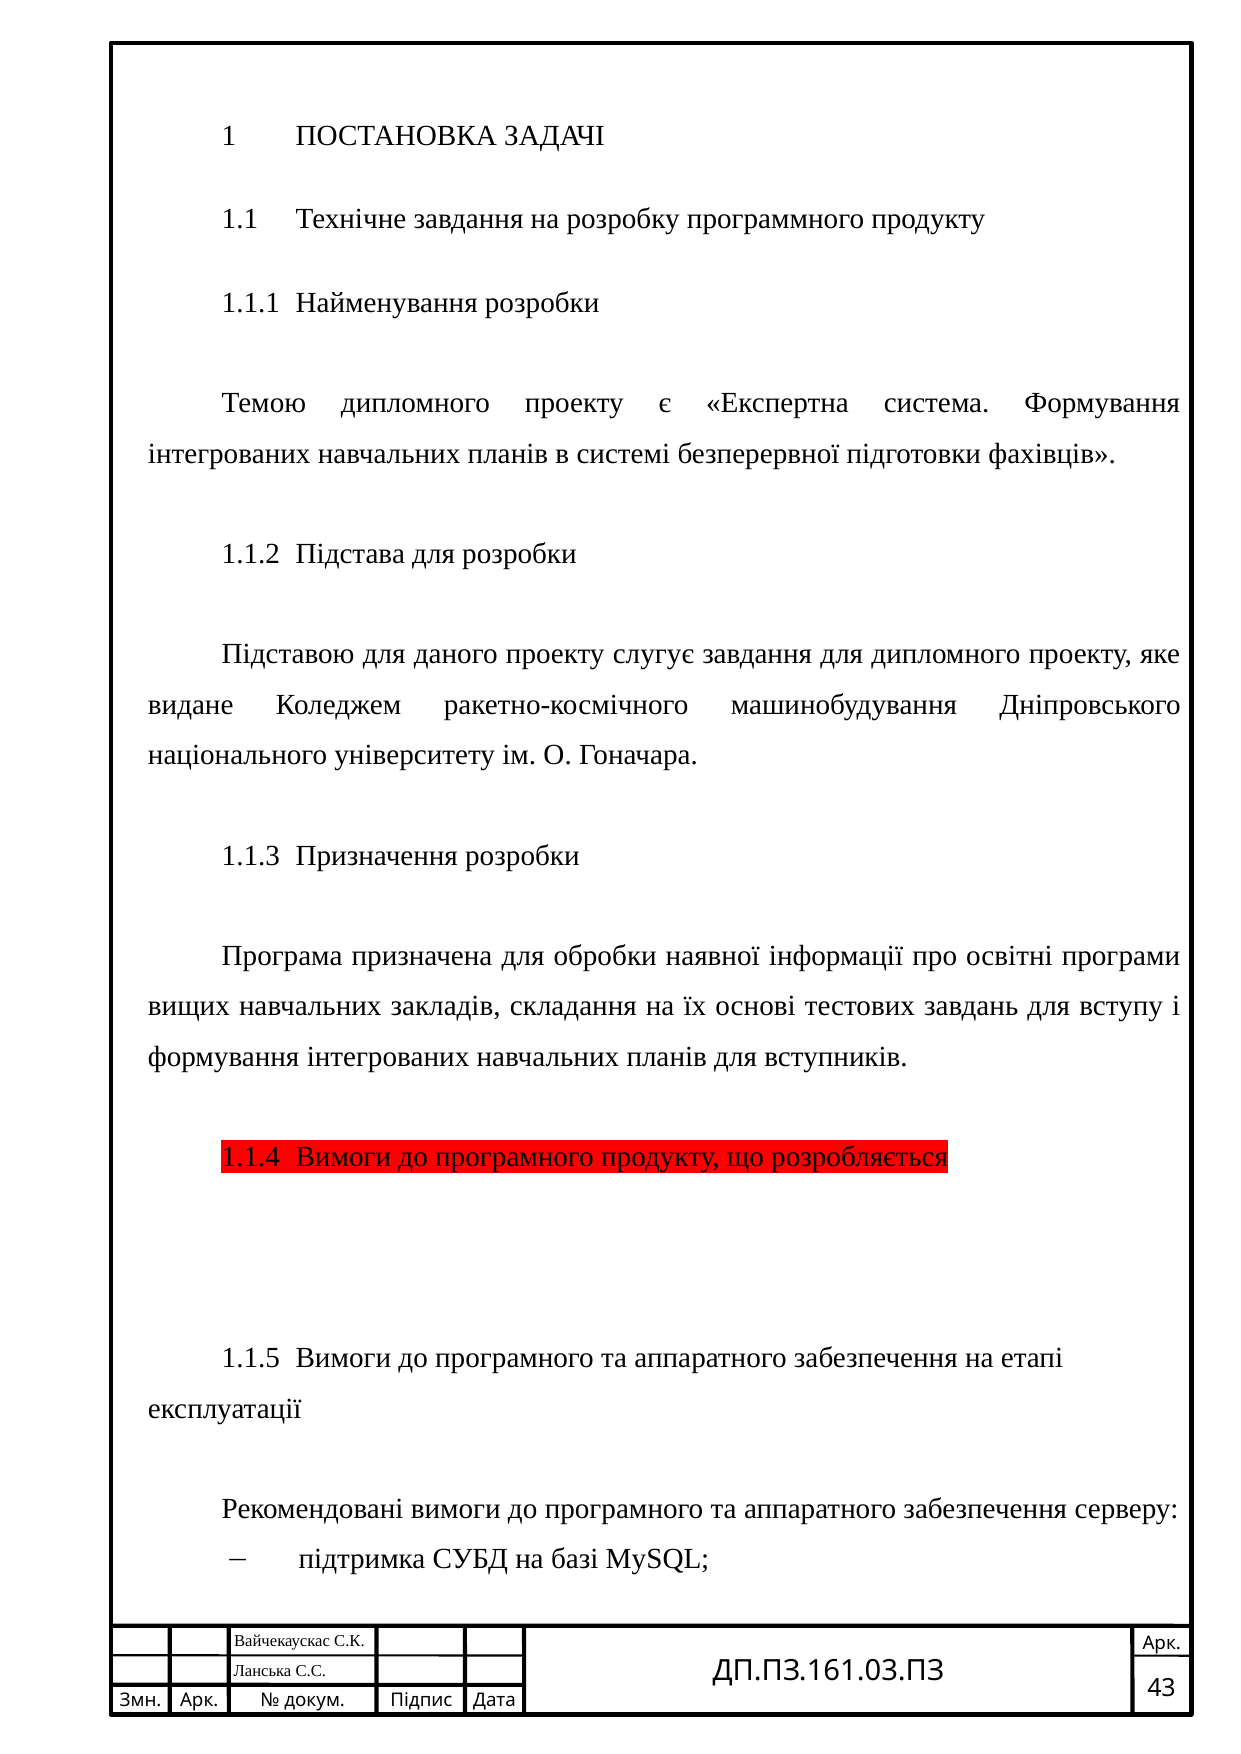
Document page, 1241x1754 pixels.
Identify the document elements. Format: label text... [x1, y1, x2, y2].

text Темою дипломного проекту є «Експертна система. Формування інтегрованих навчальних планів в системі безперервної підготовки фахівців». [148, 385, 1181, 469]
text 1.1.2 Підстава для розробки [148, 536, 1181, 570]
text 1.1 Технічне завдання на розробку программного продукту [148, 202, 1181, 235]
list підтримка СУБД на базі MySQL; [151, 1541, 1181, 1575]
text 1.1.1 Найменування розробки [148, 285, 1181, 319]
text 1.1.3 Призначення розробки [148, 838, 1181, 871]
text 1 ПОСТАНОВКА ЗАДАЧІ [148, 118, 1181, 152]
text 1.1.4 Вимоги до програмного продукту, що розробляється [148, 1139, 1181, 1173]
text 1.1.5 Вимоги до програмного та аппаратного забезпечення на етапі експлуатації [148, 1340, 1181, 1424]
text Рекомендовані вимоги до програмного та аппаратного забезпечення серверу: [148, 1491, 1181, 1524]
text Підставою для даного проекту слугує завдання для дипломного проекту, яке видане Коледжем ракетно-космічного машинобудування Дніпровського національного університету ім. О. Гоначара. [148, 637, 1181, 771]
text Програма призначена для обробки наявної інформації про освітні програми вищих навчальних закладів, складання на їх основі тестових завдань для вступу і формування інтегрованих навчальних планів для вступників. [148, 938, 1181, 1072]
